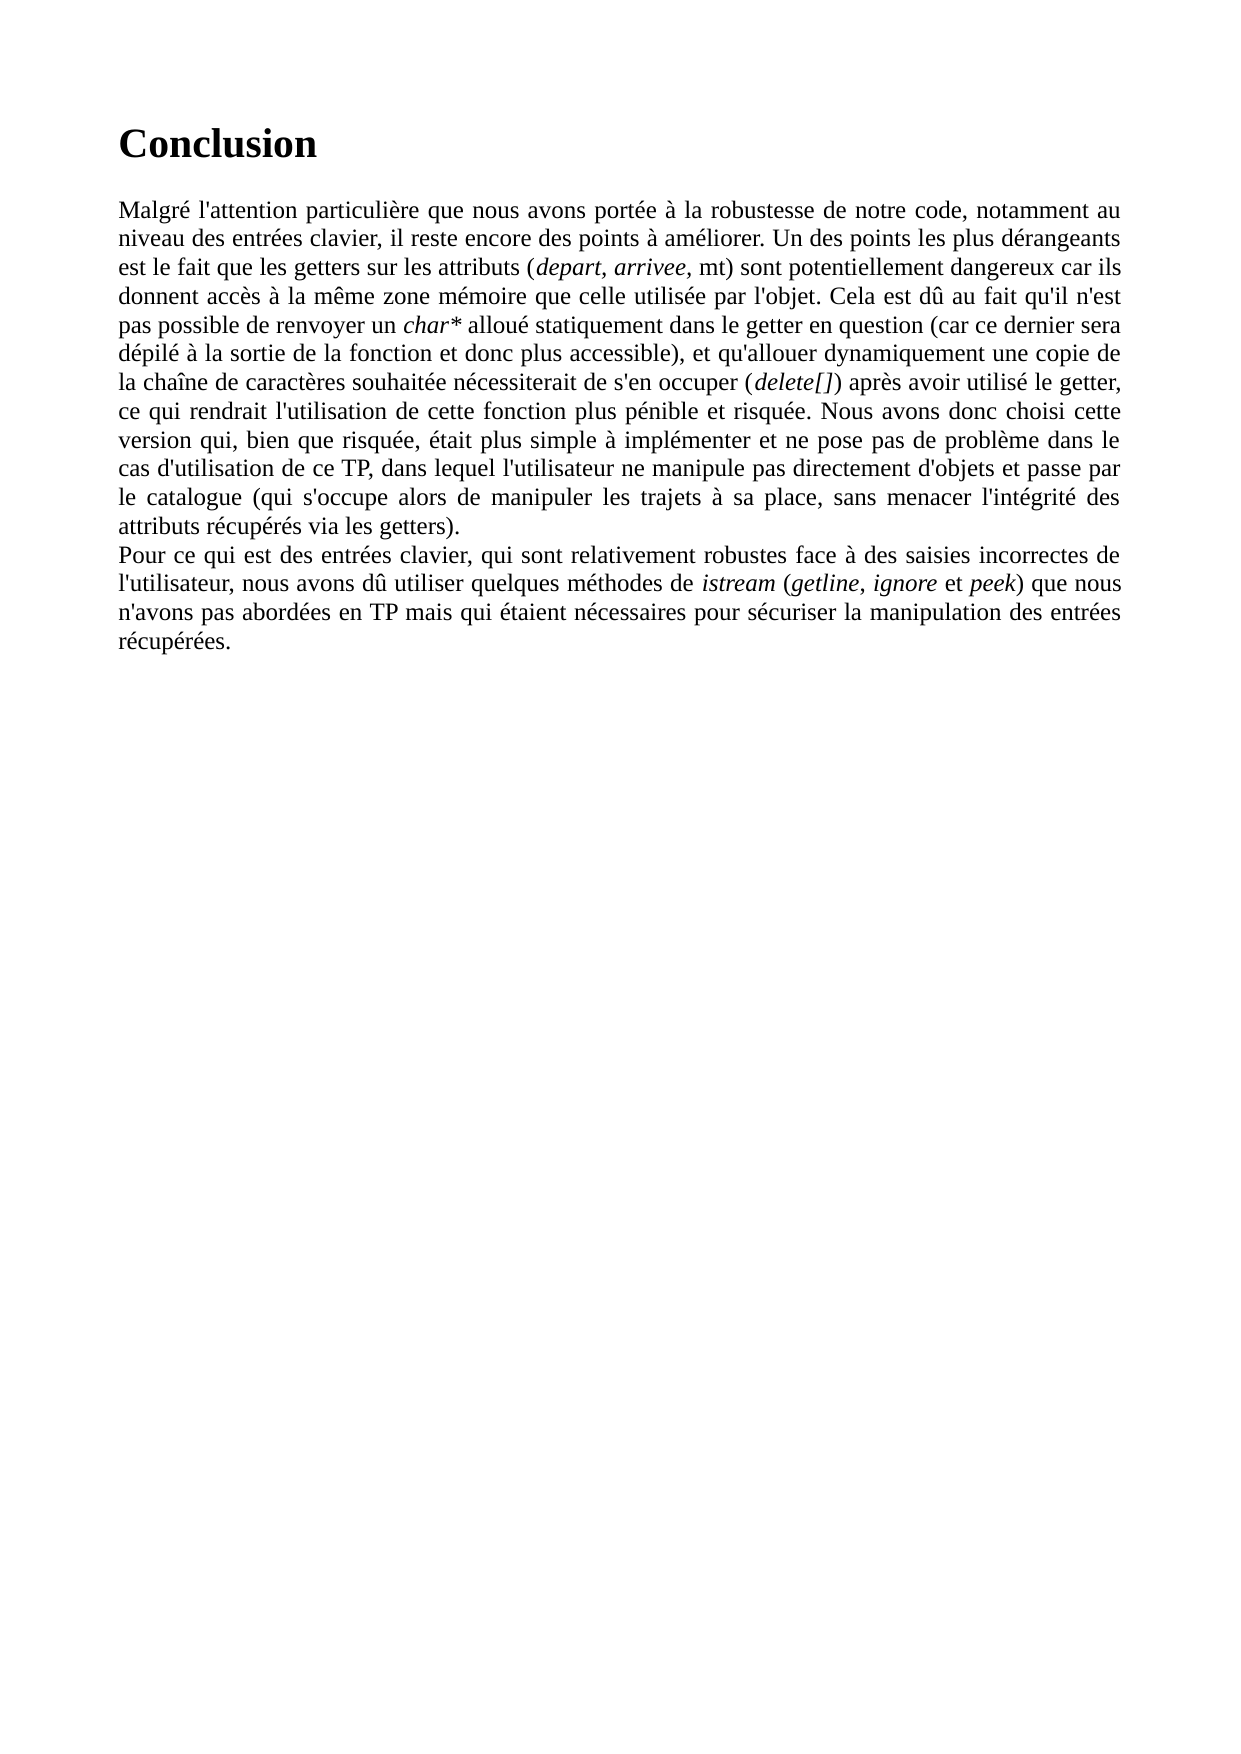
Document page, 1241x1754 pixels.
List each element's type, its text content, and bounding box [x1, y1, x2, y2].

text Pour ce qui est des entrées clavier, qui sont relativement robustes face à des saisies incorrectes de l'utilisateur, nous avons dû utiliser quelques méthodes de istream (getline, ignore et peek) que nous n'avons pas abordées en TP mais qui étaient nécessaires pour sécuriser la manipulation des entrées récupérées. [118, 540, 1122, 655]
text Conclusion [118, 118, 1122, 166]
text Malgré l'attention particulière que nous avons portée à la robustesse de notre code, notamment au niveau des entrées clavier, il reste encore des points à améliorer. Un des points les plus dérangeants est le fait que les getters sur les attributs (depart, arrivee, mt) sont potentiellement dangereux car ils donnent accès à la même zone mémoire que celle utilisée par l'objet. Cela est dû au fait qu'il n'est pas possible de renvoyer un char* alloué statiquement dans le getter en question (car ce dernier sera dépilé à la sortie de la fonction et donc plus accessible), et qu'allouer dynamiquement une copie de la chaîne de caractères souhaitée nécessiterait de s'en occuper (delete[]) après avoir utilisé le getter, ce qui rendrait l'utilisation de cette fonction plus pénible et risquée. Nous avons donc choisi cette version qui, bien que risquée, était plus simple à implémenter et ne pose pas de problème dans le cas d'utilisation de ce TP, dans lequel l'utilisateur ne manipule pas directement d'objets et passe par le catalogue (qui s'occupe alors de manipuler les trajets à sa place, sans menacer l'intégrité des attributs récupérés via les getters). [118, 195, 1122, 540]
